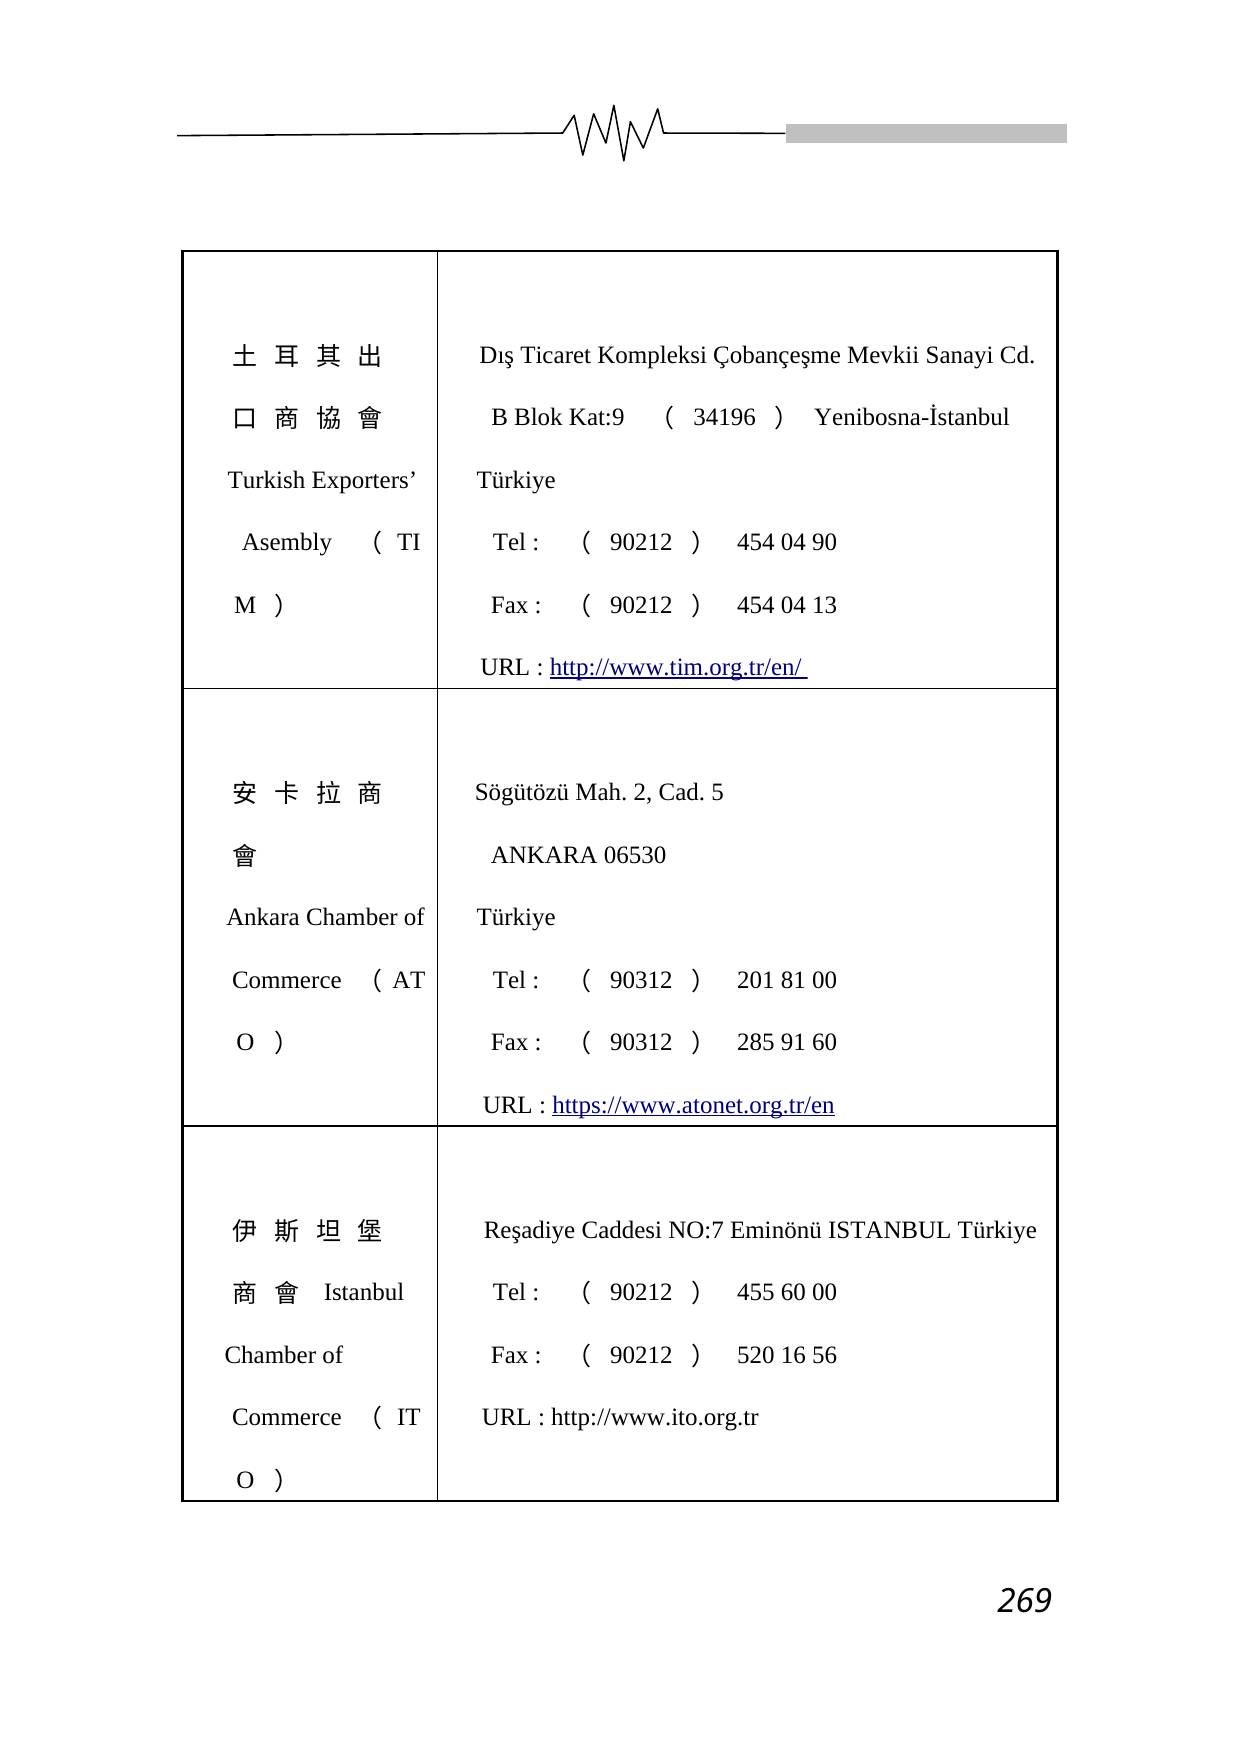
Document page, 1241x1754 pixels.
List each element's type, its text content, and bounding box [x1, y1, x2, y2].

table_cell Dış Ticaret Kompleksi Çobançeşme Mevkii Sanayi Cd. B Blok Kat:9（34196）Yenibosna-İstanbul Türkiye Tel :（90212）454 04 90 Fax :（90212）454 04 13 URL : http://www.tim.org.tr/en/ [438, 252, 1056, 688]
table_cell 土耳其出口商協會 Turkish Exporters’ Asembly（TIM） [184, 252, 437, 688]
table_cell Sögütözü Mah. 2, Cad. 5 ANKARA 06530 Türkiye Tel :（90312）201 81 00 Fax :（90312）285 91 60 URL : https://www.atonet.org.tr/en [438, 689, 1056, 1125]
table_cell Reşadiye Caddesi NO:7 Eminönü ISTANBUL Türkiye Tel :（90212）455 60 00 Fax :（90212）520 16 56 URL : http://www.ito.org.tr [438, 1127, 1056, 1500]
table_cell 伊斯坦堡商會Istanbul Chamber of Commerce（ITO） [184, 1127, 437, 1500]
table_cell 安卡拉商會 Ankara Chamber of Commerce（ATO） [184, 689, 437, 1125]
